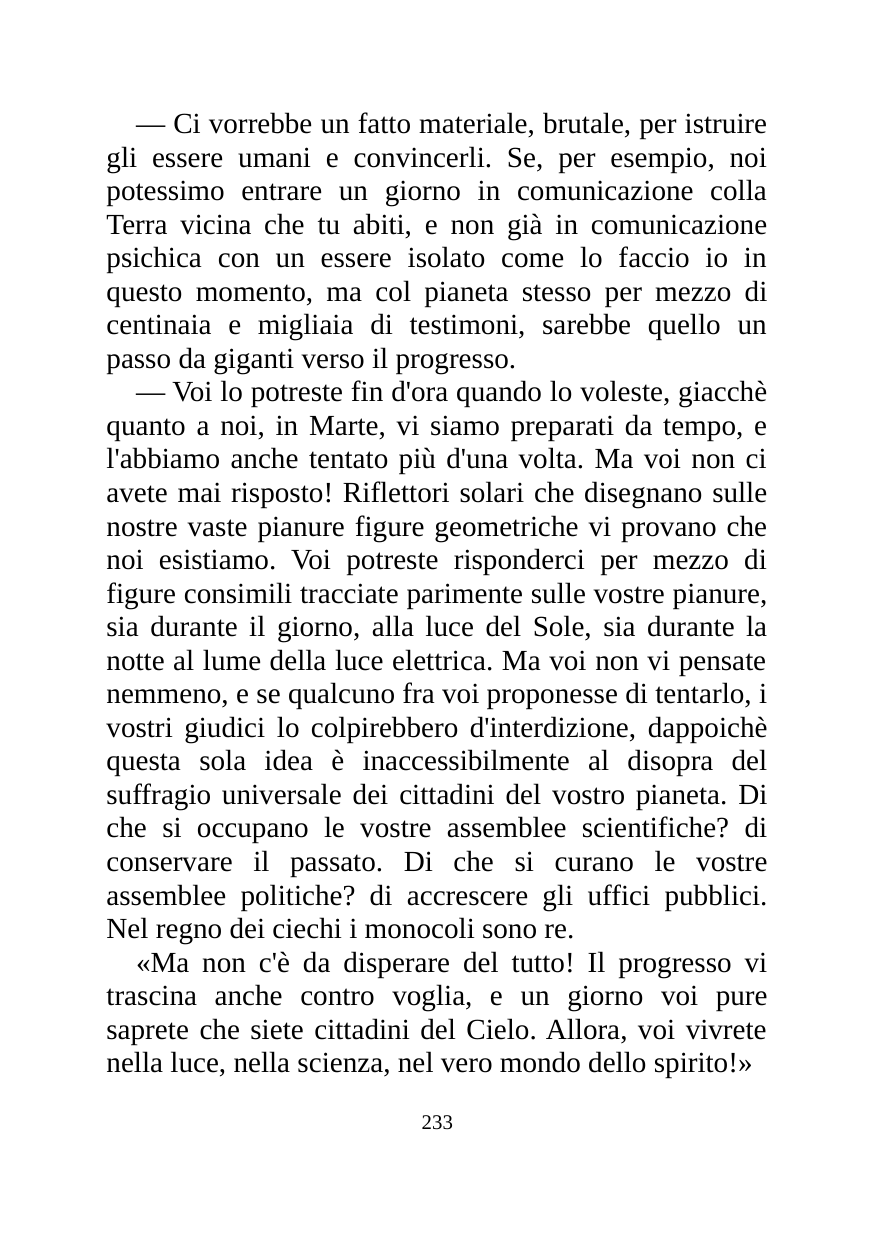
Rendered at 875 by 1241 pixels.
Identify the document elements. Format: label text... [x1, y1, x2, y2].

text — Voi lo potreste fin d'ora quando lo voleste, giacchè quanto a noi, in Marte, vi siamo preparati da tempo, e l'abbiamo anche tentato più d'una volta. Ma voi non ci avete mai risposto! Riflettori solari che disegnano sulle nostre vaste pianure figure geometriche vi provano che noi esistiamo. Voi potreste risponderci per mezzo di figure consimili tracciate parimente sulle vostre pianure, sia durante il giorno, alla luce del Sole, sia durante la notte al lume della luce elettrica. Ma voi non vi pensate nemmeno, e se qualcuno fra voi proponesse di tentarlo, i vostri giudici lo colpirebbero d'interdizione, dappoichè questa sola idea è inaccessibilmente al disopra del suffragio universale dei cittadini del vostro pianeta. Di che si occupano le vostre assemblee scientifiche? di conservare il passato. Di che si curano le vostre assemblee politiche? di accrescere gli uffici pubblici. Nel regno dei ciechi i monocoli sono re. [106, 374, 768, 945]
text — Ci vorrebbe un fatto materiale, brutale, per istruire gli essere umani e convincerli. Se, per esempio, noi potessimo entrare un giorno in comunicazione colla Terra vicina che tu abiti, e non già in comunicazione psichica con un essere isolato come lo faccio io in questo momento, ma col pianeta stesso per mezzo di centinaia e migliaia di testimoni, sarebbe quello un passo da giganti verso il progresso. [106, 106, 768, 374]
text «Ma non c'è da disperare del tutto! Il progresso vi trascina anche contro voglia, e un giorno voi pure saprete che siete cittadini del Cielo. Allora, voi vivrete nella luce, nella scienza, nel vero mondo dello spirito!» [106, 945, 768, 1079]
